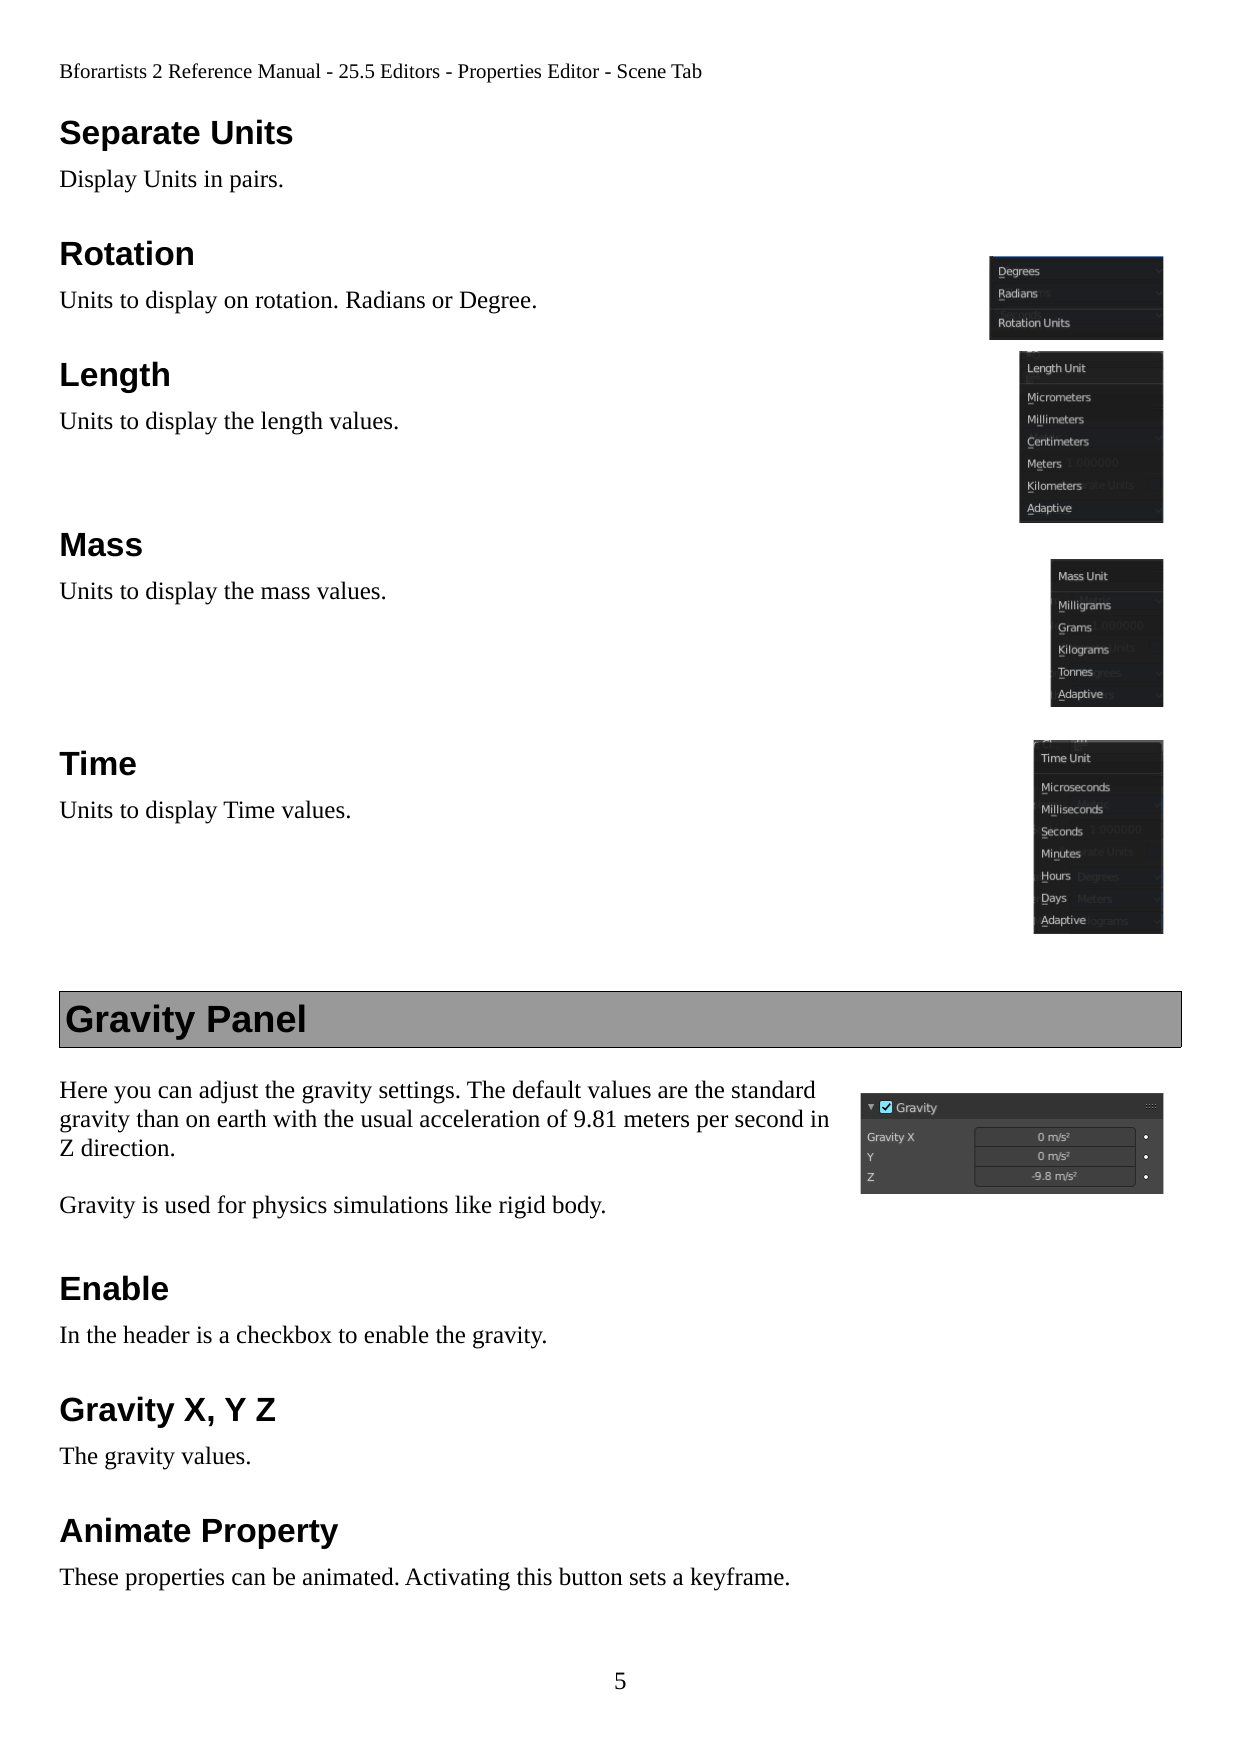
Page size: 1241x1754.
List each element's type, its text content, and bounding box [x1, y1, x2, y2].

text In the header is a checkbox to enable the gravity. [59, 1320, 1181, 1349]
subtitle Gravity X, Y Z [59, 1390, 1181, 1428]
picture [860, 1093, 1164, 1194]
table_header Gravity Panel [60, 992, 1181, 1047]
text Units to display on rotation. Radians or Degree. [59, 285, 989, 313]
subtitle Separate Units [59, 113, 1181, 151]
subtitle Animate Property [59, 1511, 1181, 1549]
text Gravity is used for physics simulations like rigid body. [59, 1190, 1181, 1219]
subtitle Length [59, 355, 1019, 393]
subtitle Mass [59, 525, 1181, 563]
picture [1033, 740, 1164, 934]
picture [1050, 559, 1164, 707]
text Units to display the mass values. [59, 576, 1050, 605]
subtitle [1164, 744, 1181, 783]
text Here you can adjust the gravity settings. The default values are the standard gravity than on earth with the usual acceleration of 9.81 meters per second in Z direction. [59, 1075, 1181, 1162]
subtitle Time [59, 744, 1033, 783]
picture [989, 256, 1164, 340]
text These properties can be animated. Activating this button sets a keyframe. [59, 1562, 1181, 1591]
text The gravity values. [59, 1441, 1181, 1470]
picture [1019, 351, 1164, 523]
text Units to display Time values. [59, 795, 1033, 824]
subtitle Enable [59, 1269, 1181, 1307]
subtitle Rotation [59, 234, 1181, 272]
text Units to display the length values. [59, 406, 1019, 434]
subtitle [1164, 355, 1181, 393]
text Display Units in pairs. [59, 164, 1181, 192]
